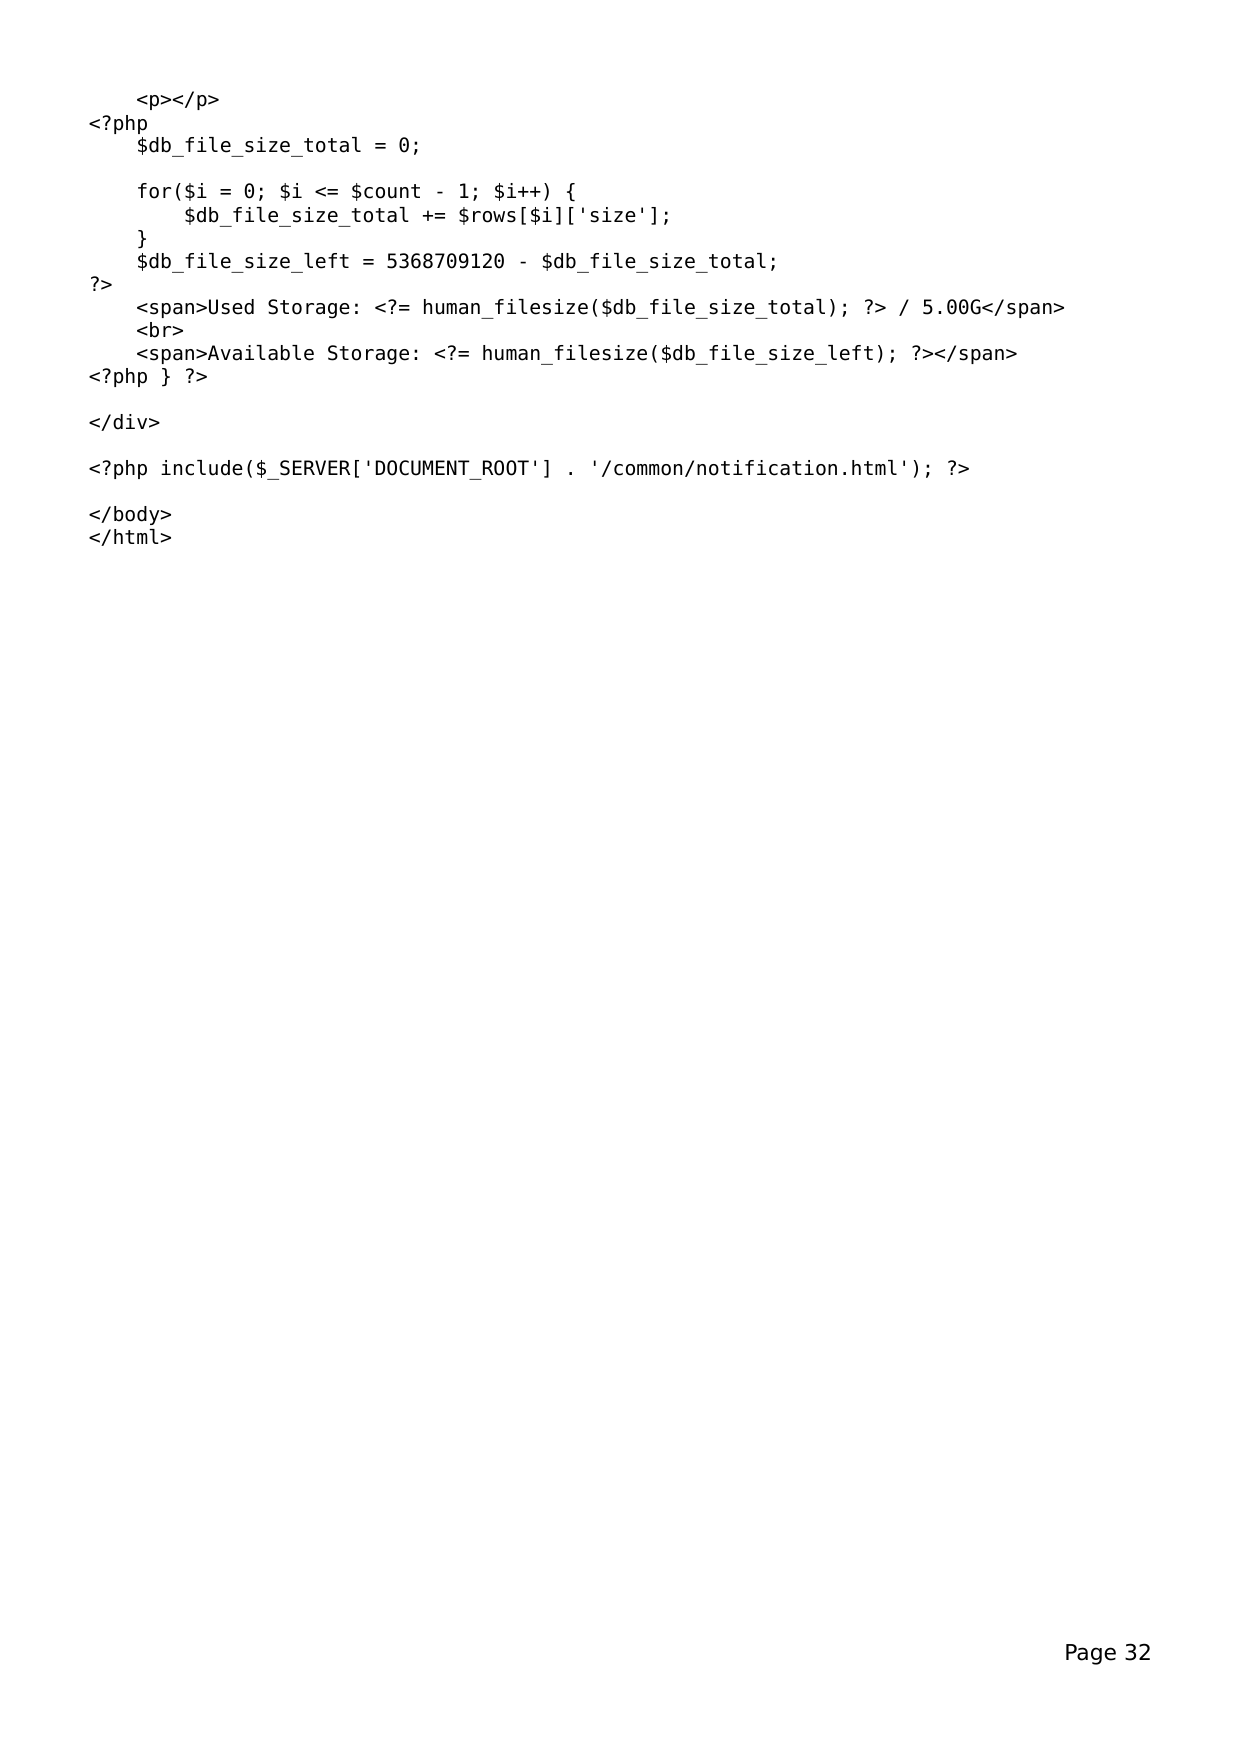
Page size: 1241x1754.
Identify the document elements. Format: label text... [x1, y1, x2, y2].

text <br> [88, 319, 1152, 342]
text <span>Used Storage: <?= human_filesize($db_file_size_total); ?> / 5.00G</span> [88, 296, 1152, 319]
text $db_file_size_left = 5368709120 - $db_file_size_total; [88, 250, 1152, 273]
text $db_file_size_total += $rows[$i]['size']; [88, 204, 1152, 227]
text for($i = 0; $i <= $count - 1; $i++) { [88, 181, 1152, 204]
text <?php include($_SERVER['DOCUMENT_ROOT'] . '/common/notification.html'); ?> [88, 457, 1152, 480]
text </html> [88, 526, 1152, 549]
text } [88, 227, 1152, 250]
text ?> [88, 273, 1152, 296]
text <span>Available Storage: <?= human_filesize($db_file_size_left); ?></span> [88, 342, 1152, 365]
text </div> [88, 411, 1152, 434]
text <p></p> [88, 88, 1152, 112]
text <?php } ?> [88, 365, 1152, 388]
text </body> [88, 503, 1152, 526]
text <?php [88, 112, 1152, 134]
text $db_file_size_total = 0; [88, 134, 1152, 158]
